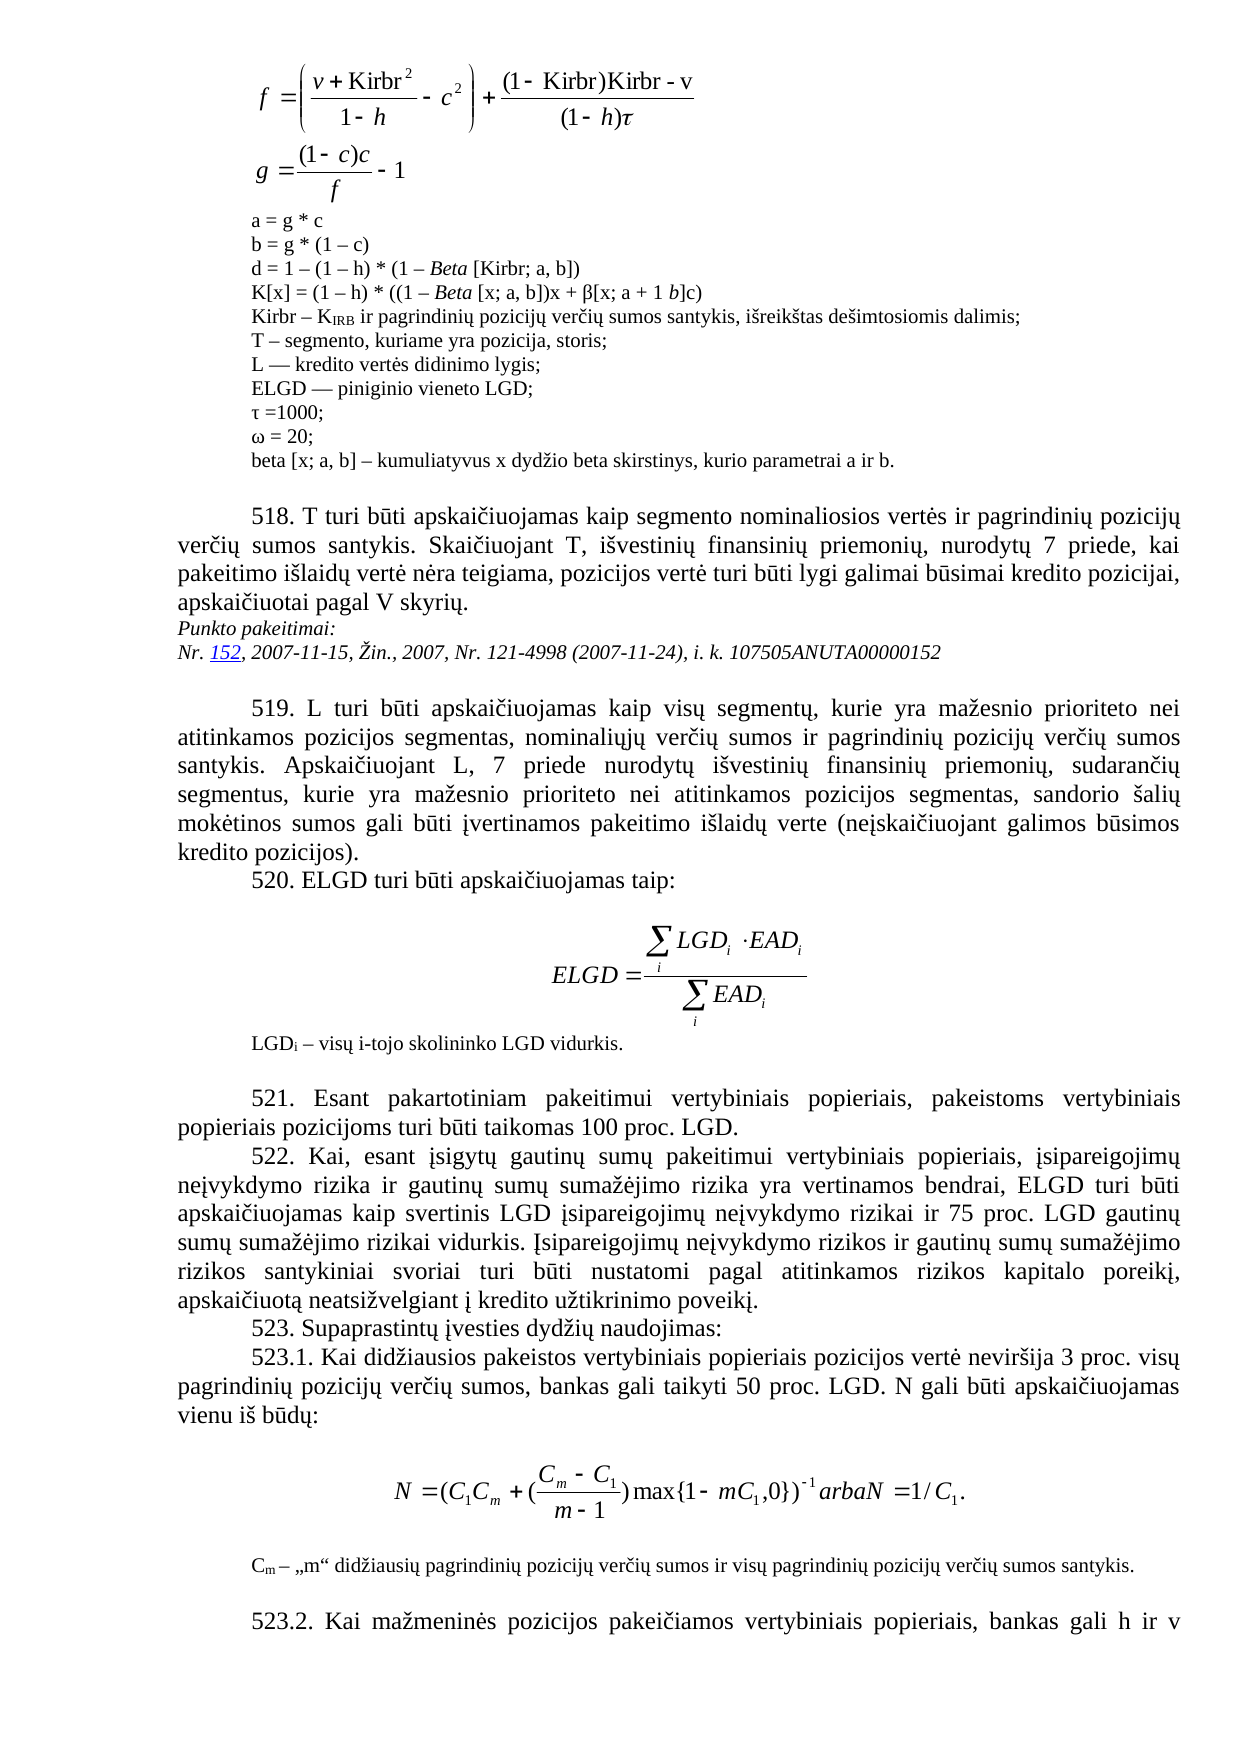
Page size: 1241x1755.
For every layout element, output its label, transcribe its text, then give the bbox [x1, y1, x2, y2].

text 518. T turi būti apskaičiuojamas kaip segmento nominaliosios vertės ir pagrindinių pozicijų verčių sumos santykis. Skaičiuojant T, išvestinių finansinių priemonių, nurodytų 7 priede, kai pakeitimo išlaidų vertė nėra teigiama, pozicijos vertė turi būti lygi galimai būsimai kredito pozicijai, apskaičiuotai pagal V skyrių. [177, 501, 1181, 616]
text L — kredito vertės didinimo lygis; [177, 352, 1181, 376]
text 523.1. Kai didžiausios pakeistos vertybiniais popieriais pozicijos vertė neviršija 3 proc. visų pagrindinių pozicijų verčių sumos, bankas gali taikyti 50 proc. LGD. N gali būti apskaičiuojamas vienu iš būdų: [177, 1342, 1181, 1428]
text a = g * c [177, 207, 1181, 232]
text ELGD — piniginio vieneto LGD; [177, 376, 1181, 400]
text T – segmento, kuriame yra pozicija, storis; [177, 328, 1181, 352]
text 520. ELGD turi būti apskaičiuojamas taip: [177, 865, 1181, 894]
text 522. Kai, esant įsigytų gautinų sumų pakeitimui vertybiniais popieriais, įsipareigojimų neįvykdymo rizika ir gautinų sumų sumažėjimo rizika yra vertinamos bendrai, ELGD turi būti apskaičiuojamas kaip svertinis LGD įsipareigojimų neįvykdymo rizikai ir 75 proc. LGD gautinų sumų sumažėjimo rizikai vidurkis. Įsipareigojimų neįvykdymo rizikos ir gautinų sumų sumažėjimo rizikos santykiniai svoriai turi būti nustatomi pagal atitinkamos rizikos kapitalo poreikį, apskaičiuotą neatsižvelgiant į kredito užtikrinimo poveikį. [177, 1141, 1181, 1313]
text Nr. 152, 2007-11-15, Žin., 2007, Nr. 121-4998 (2007-11-24), i. k. 107505ANUTA00000152 [177, 640, 1181, 664]
text Cm – „m“ didžiausių pagrindinių pozicijų verčių sumos ir visų pagrindinių pozicijų verčių sumos santykis. [177, 1553, 1181, 1577]
text Kirbr – KIRB ir pagrindinių pozicijų verčių sumos santykis, išreikštas dešimtosiomis dalimis; [177, 304, 1181, 328]
text LGDi – visų i-tojo skolininko LGD vidurkis. [177, 1031, 1181, 1055]
text Punkto pakeitimai: [177, 616, 1181, 640]
text d = 1 – (1 – h) * (1 – Beta [Kirbr; a, b]) [177, 256, 1181, 280]
text beta [x; a, b] – kumuliatyvus x dydžio beta skirstinys, kurio parametrai a ir b. [177, 448, 1181, 472]
text τ =1000; [177, 400, 1181, 424]
text ω = 20; [177, 424, 1181, 448]
text 523. Supaprastintų įvesties dydžių naudojimas: [177, 1313, 1181, 1342]
text K[x] = (1 – h) * ((1 – Beta [x; a, b])x + β[x; a + 1 b]c) [177, 280, 1181, 304]
text 521. Esant pakartotiniam pakeitimui vertybiniais popieriais, pakeistoms vertybiniais popieriais pozicijoms turi būti taikomas 100 proc. LGD. [177, 1083, 1181, 1141]
text b = g * (1 – c) [177, 232, 1181, 256]
text 523.2. Kai mažmeninės pozicijos pakeičiamos vertybiniais popieriais, bankas gali h ir v [177, 1606, 1181, 1635]
text 519. L turi būti apskaičiuojamas kaip visų segmentų, kurie yra mažesnio prioriteto nei atitinkamos pozicijos segmentas, nominaliųjų verčių sumos ir pagrindinių pozicijų verčių sumos santykis. Apskaičiuojant L, 7 priede nurodytų išvestinių finansinių priemonių, sudarančių segmentus, kurie yra mažesnio prioriteto nei atitinkamos pozicijos segmentas, sandorio šalių mokėtinos sumos gali būti įvertinamos pakeitimo išlaidų verte (neįskaičiuojant galimos būsimos kredito pozicijos). [177, 693, 1181, 865]
